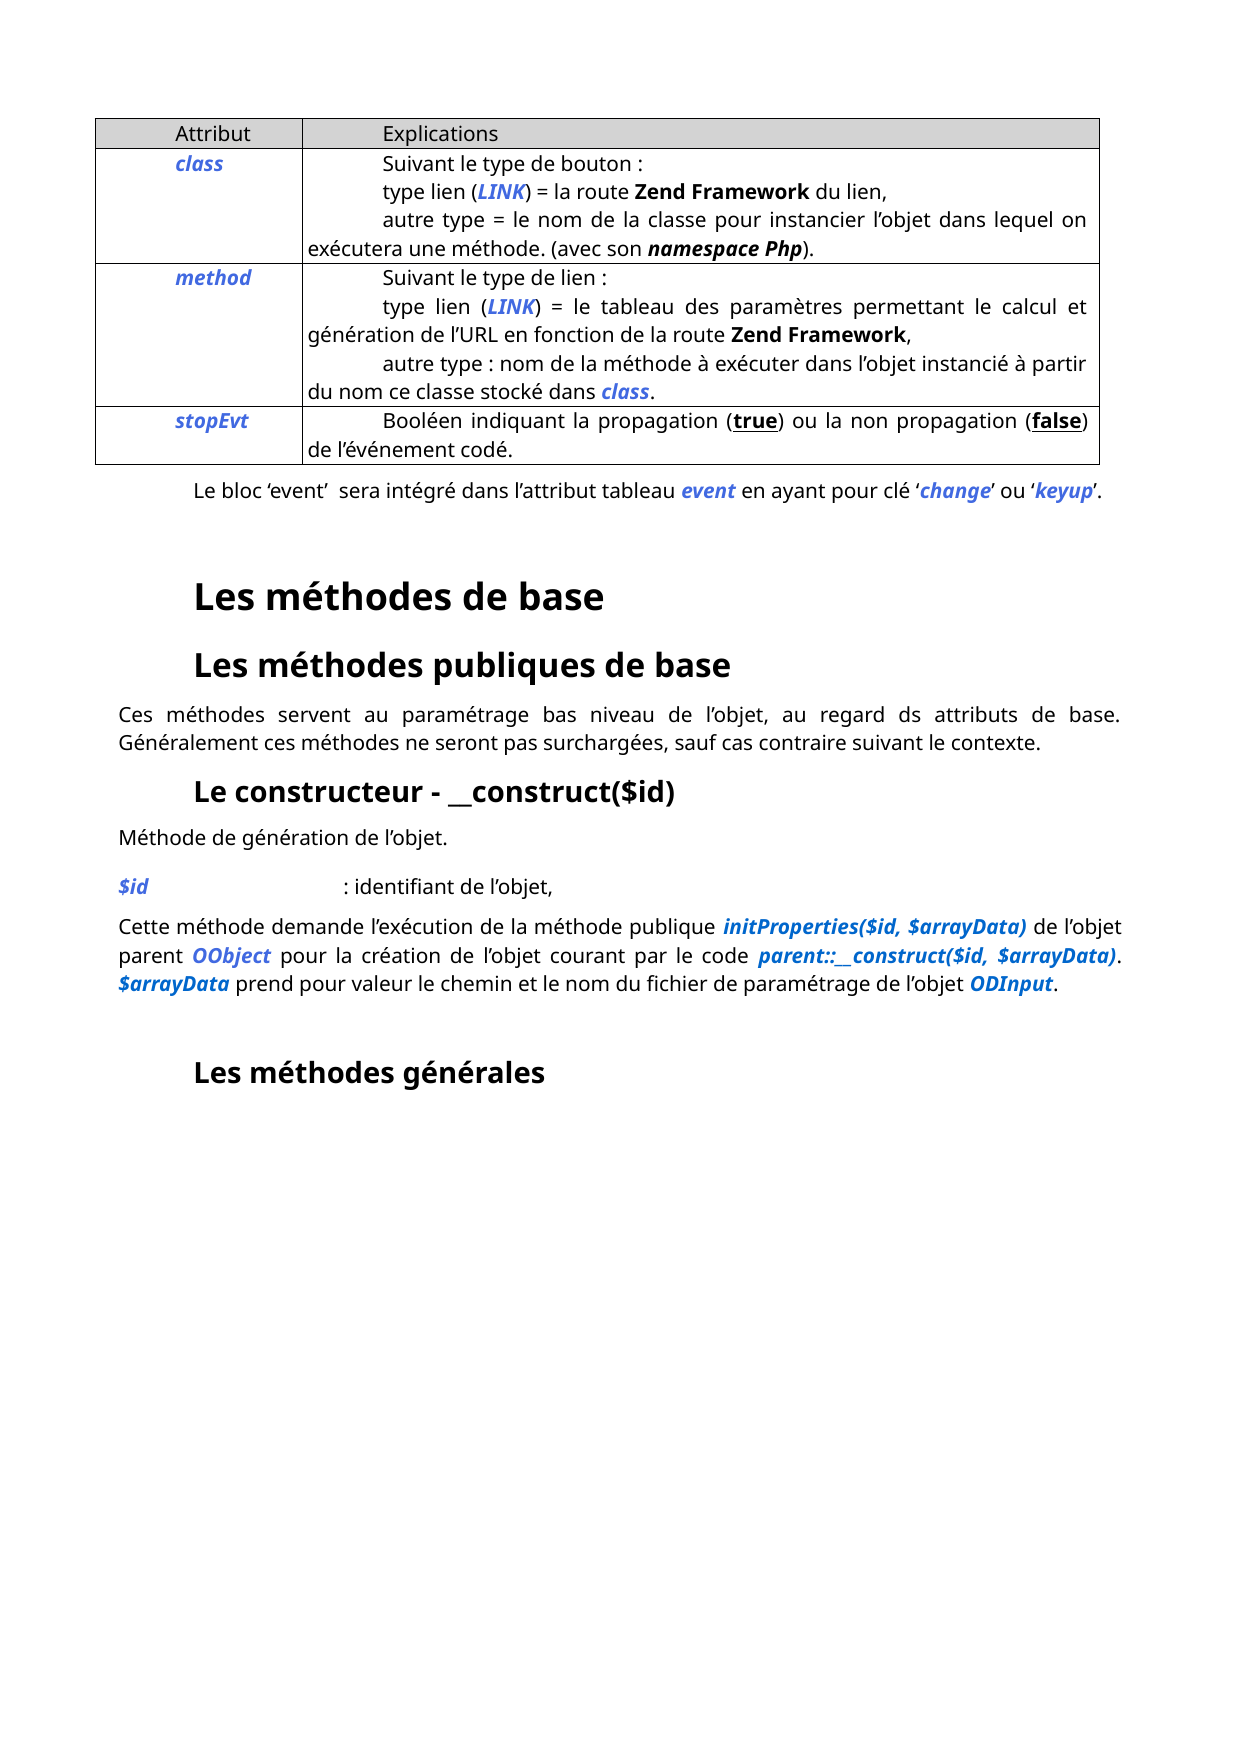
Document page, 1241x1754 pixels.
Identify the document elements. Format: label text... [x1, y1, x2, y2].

subtitle Le constructeur - __construct($id) [118, 771, 1122, 811]
table_cell method [96, 264, 302, 406]
table_cell stopEvt [96, 407, 302, 463]
table_cell class [96, 149, 302, 262]
subtitle Les méthodes publiques de base [118, 642, 1122, 687]
table_cell Suivant le type de lien : type lien (LINK) = le tableau des paramètres permettant le calcul et génération de l’URL en fonction de la route Zend Framework, autre type : nom de la méthode à exécuter dans l’objet instancié à partir du nom ce classe stocké dans class. [303, 264, 1099, 406]
table_cell Suivant le type de bouton : type lien (LINK) = la route Zend Framework du lien, autre type = le nom de la classe pour instancier l’objet dans lequel on exécutera une méthode. (avec son namespace Php). [303, 149, 1099, 262]
list Le bloc ‘event’ sera intégré dans l’attribut tableau event en ayant pour clé ‘change’ ou ‘keyup’. [118, 476, 1122, 505]
text Ces méthodes servent au paramétrage bas niveau de l’objet, au regard ds attributs de base. Généralement ces méthodes ne seront pas surchargées, sauf cas contraire suivant le contexte. [118, 700, 1122, 757]
table_header Explications [303, 119, 1099, 148]
text Méthode de génération de l’objet. [118, 823, 1122, 852]
table_header Attribut [96, 119, 302, 148]
subtitle Les méthodes générales [118, 1052, 1122, 1092]
text Cette méthode demande l’exécution de la méthode publique initProperties($id, $arrayData) de l’objet parent OObject pour la création de l’objet courant par le code parent::__construct($id, $arrayData). $arrayData prend pour valeur le chemin et le nom du fichier de paramétrage de l’objet ODInput. [118, 912, 1122, 998]
table_cell Booléen indiquant la propagation (true) ou la non propagation (false) de l’événement codé. [303, 407, 1099, 463]
subtitle Les méthodes de base [118, 570, 1122, 621]
text $id : identifiant de l’objet, [118, 872, 1122, 901]
